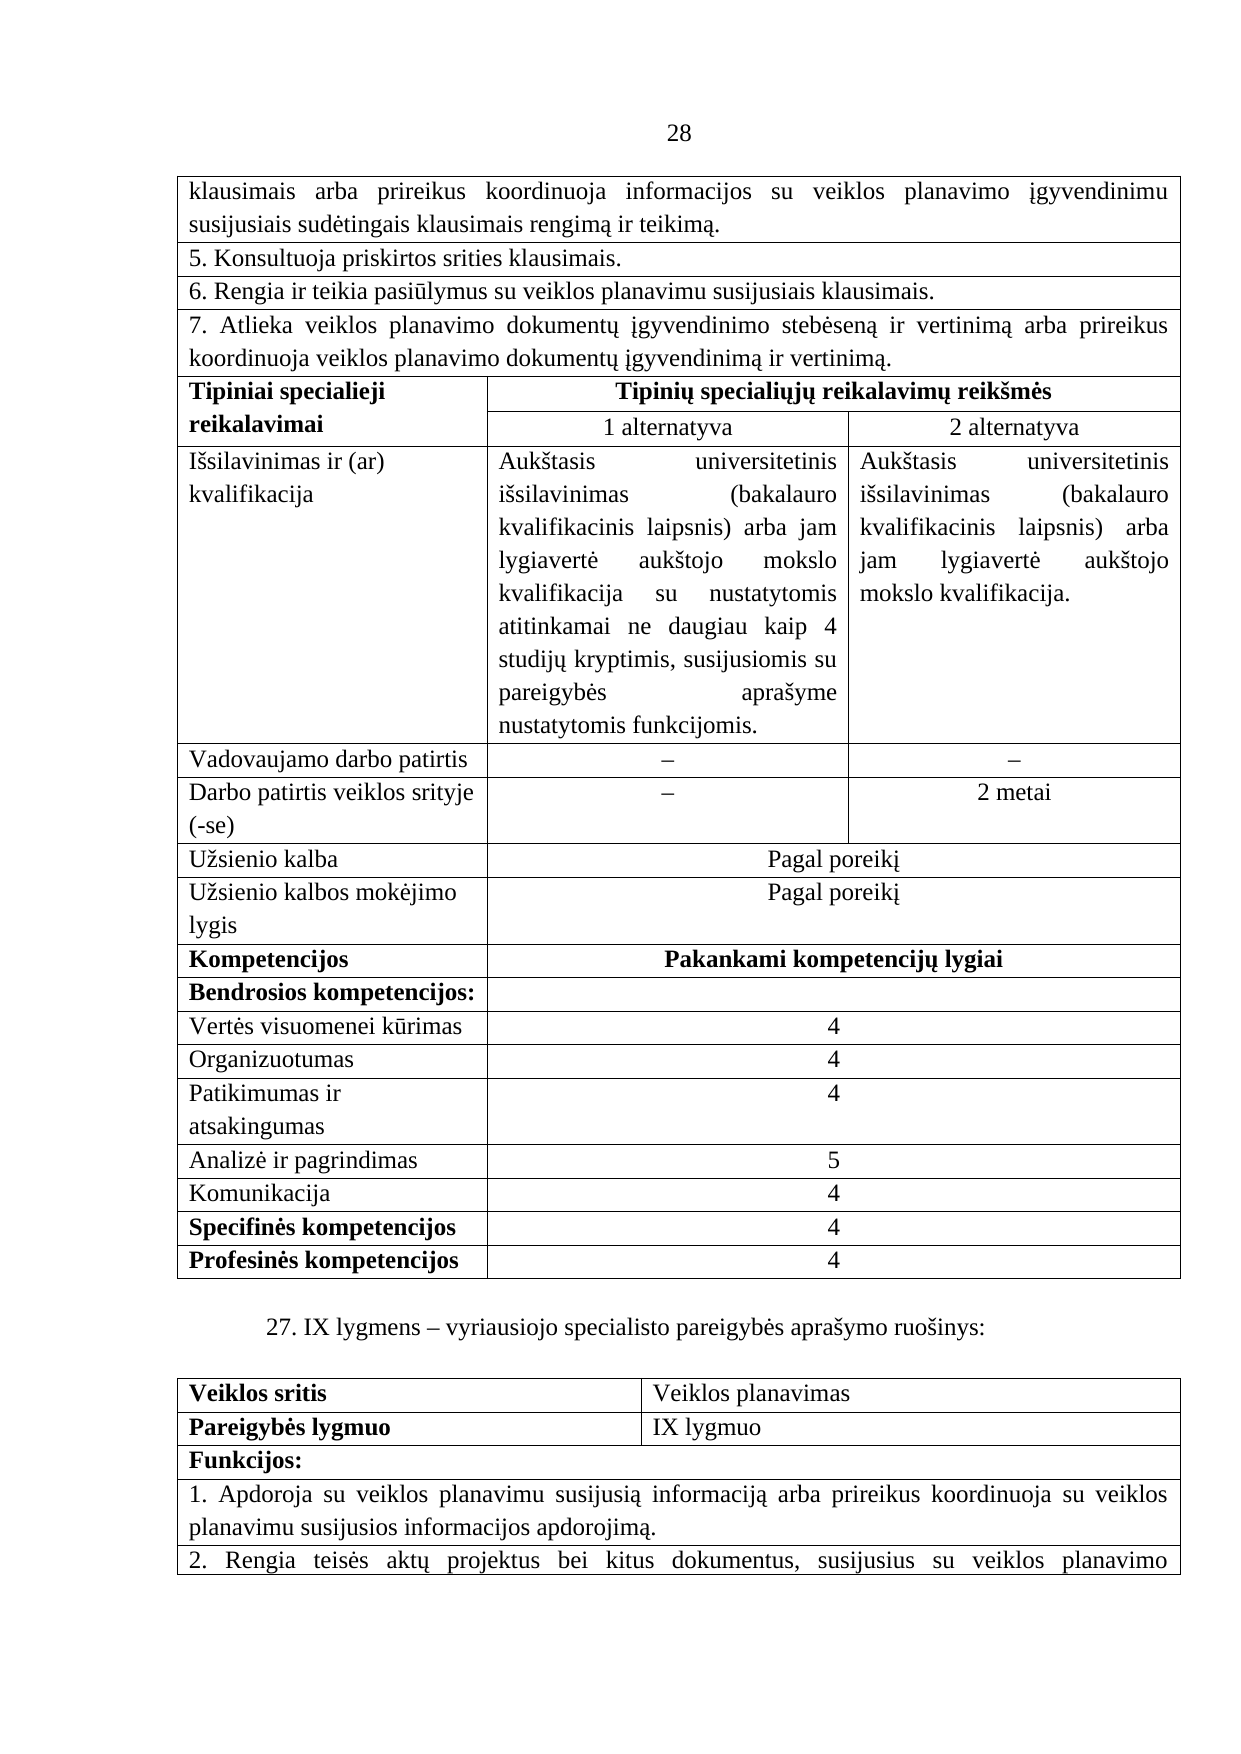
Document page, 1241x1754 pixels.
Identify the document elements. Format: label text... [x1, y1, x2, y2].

table_cell Komunikacija [178, 1179, 487, 1211]
table_cell 6. Rengia ir teikia pasiūlymus su veiklos planavimu susijusiais klausimais. [178, 277, 1180, 309]
table_cell 2 alternatyva [849, 412, 1180, 446]
table_cell Užsienio kalba [178, 844, 487, 877]
table_cell Pakankami kompetencijų lygiai [488, 945, 1180, 977]
table_cell [488, 978, 1180, 1011]
table_cell 4 [488, 1079, 1180, 1144]
table_cell Aukštasis universitetinis išsilavinimas (bakalauro kvalifikacinis laipsnis) arba jam lygiavertė aukštojo mokslo kvalifikacija. [849, 447, 1180, 743]
table_cell Vadovaujamo darbo patirtis [178, 744, 487, 777]
table_cell Bendrosios kompetencijos: [178, 978, 487, 1011]
table_cell 1. Apdoroja su veiklos planavimu susijusią informaciją arba prireikus koordinuoja su veiklos planavimu susijusios informacijos apdorojimą. [178, 1480, 1180, 1545]
table_cell Pagal poreikį [488, 878, 1180, 943]
table_cell Tipiniai specialieji reikalavimai [178, 377, 487, 446]
table_cell 7. Atlieka veiklos planavimo dokumentų įgyvendinimo stebėseną ir vertinimą arba prireikus koordinuoja veiklos planavimo dokumentų įgyvendinimą ir vertinimą. [178, 310, 1180, 376]
table_cell 5 [488, 1145, 1180, 1178]
table_cell 1 alternatyva [488, 412, 848, 446]
table_header Veiklos sritis [178, 1379, 641, 1411]
table_header Veiklos planavimas [642, 1379, 1180, 1411]
table_cell Aukštasis universitetinis išsilavinimas (bakalauro kvalifikacinis laipsnis) arba jam lygiavertė aukštojo mokslo kvalifikacija su nustatytomis atitinkamai ne daugiau kaip 4 studijų kryptimis, susijusiomis su pareigybės aprašyme nustatytomis funkcijomis. [488, 447, 848, 743]
table_cell IX lygmuo [642, 1413, 1180, 1445]
table_cell Analizė ir pagrindimas [178, 1145, 487, 1178]
table_cell Pagal poreikį [488, 844, 1180, 877]
table_cell Tipinių specialiųjų reikalavimų reikšmės [488, 377, 1180, 411]
text 27. IX lygmens – vyriausiojo specialisto pareigybės aprašymo ruošinys: [177, 1312, 1181, 1341]
table_cell Vertės visuomenei kūrimas [178, 1012, 487, 1044]
table_cell klausimais arba prireikus koordinuoja informacijos su veiklos planavimo įgyvendinimu susijusiais sudėtingais klausimais rengimą ir teikimą. [178, 177, 1180, 242]
table_cell 4 [488, 1012, 1180, 1044]
table_cell Pareigybės lygmuo [178, 1413, 641, 1445]
table_cell 4 [488, 1179, 1180, 1211]
table_cell Darbo patirtis veiklos srityje (-se) [178, 778, 487, 843]
table_cell 4 [488, 1246, 1180, 1278]
table_cell 2. Rengia teisės aktų projektus bei kitus dokumentus, susijusius su veiklos planavimo [178, 1546, 1180, 1574]
table_cell Profesinės kompetencijos [178, 1246, 487, 1278]
table_cell Užsienio kalbos mokėjimo lygis [178, 878, 487, 943]
table_cell Specifinės kompetencijos [178, 1212, 487, 1245]
table_cell 2 metai [849, 778, 1180, 843]
table_cell – [488, 778, 848, 843]
table_cell – [849, 744, 1180, 777]
table_cell Organizuotumas [178, 1045, 487, 1078]
table_cell 4 [488, 1212, 1180, 1245]
table_cell – [488, 744, 848, 777]
table_cell Kompetencijos [178, 945, 487, 977]
table_cell Išsilavinimas ir (ar) kvalifikacija [178, 447, 487, 743]
table_cell Patikimumas ir atsakingumas [178, 1079, 487, 1144]
table_cell 4 [488, 1045, 1180, 1078]
table_cell Funkcijos: [178, 1446, 1180, 1478]
table_cell 5. Konsultuoja priskirtos srities klausimais. [178, 243, 1180, 276]
